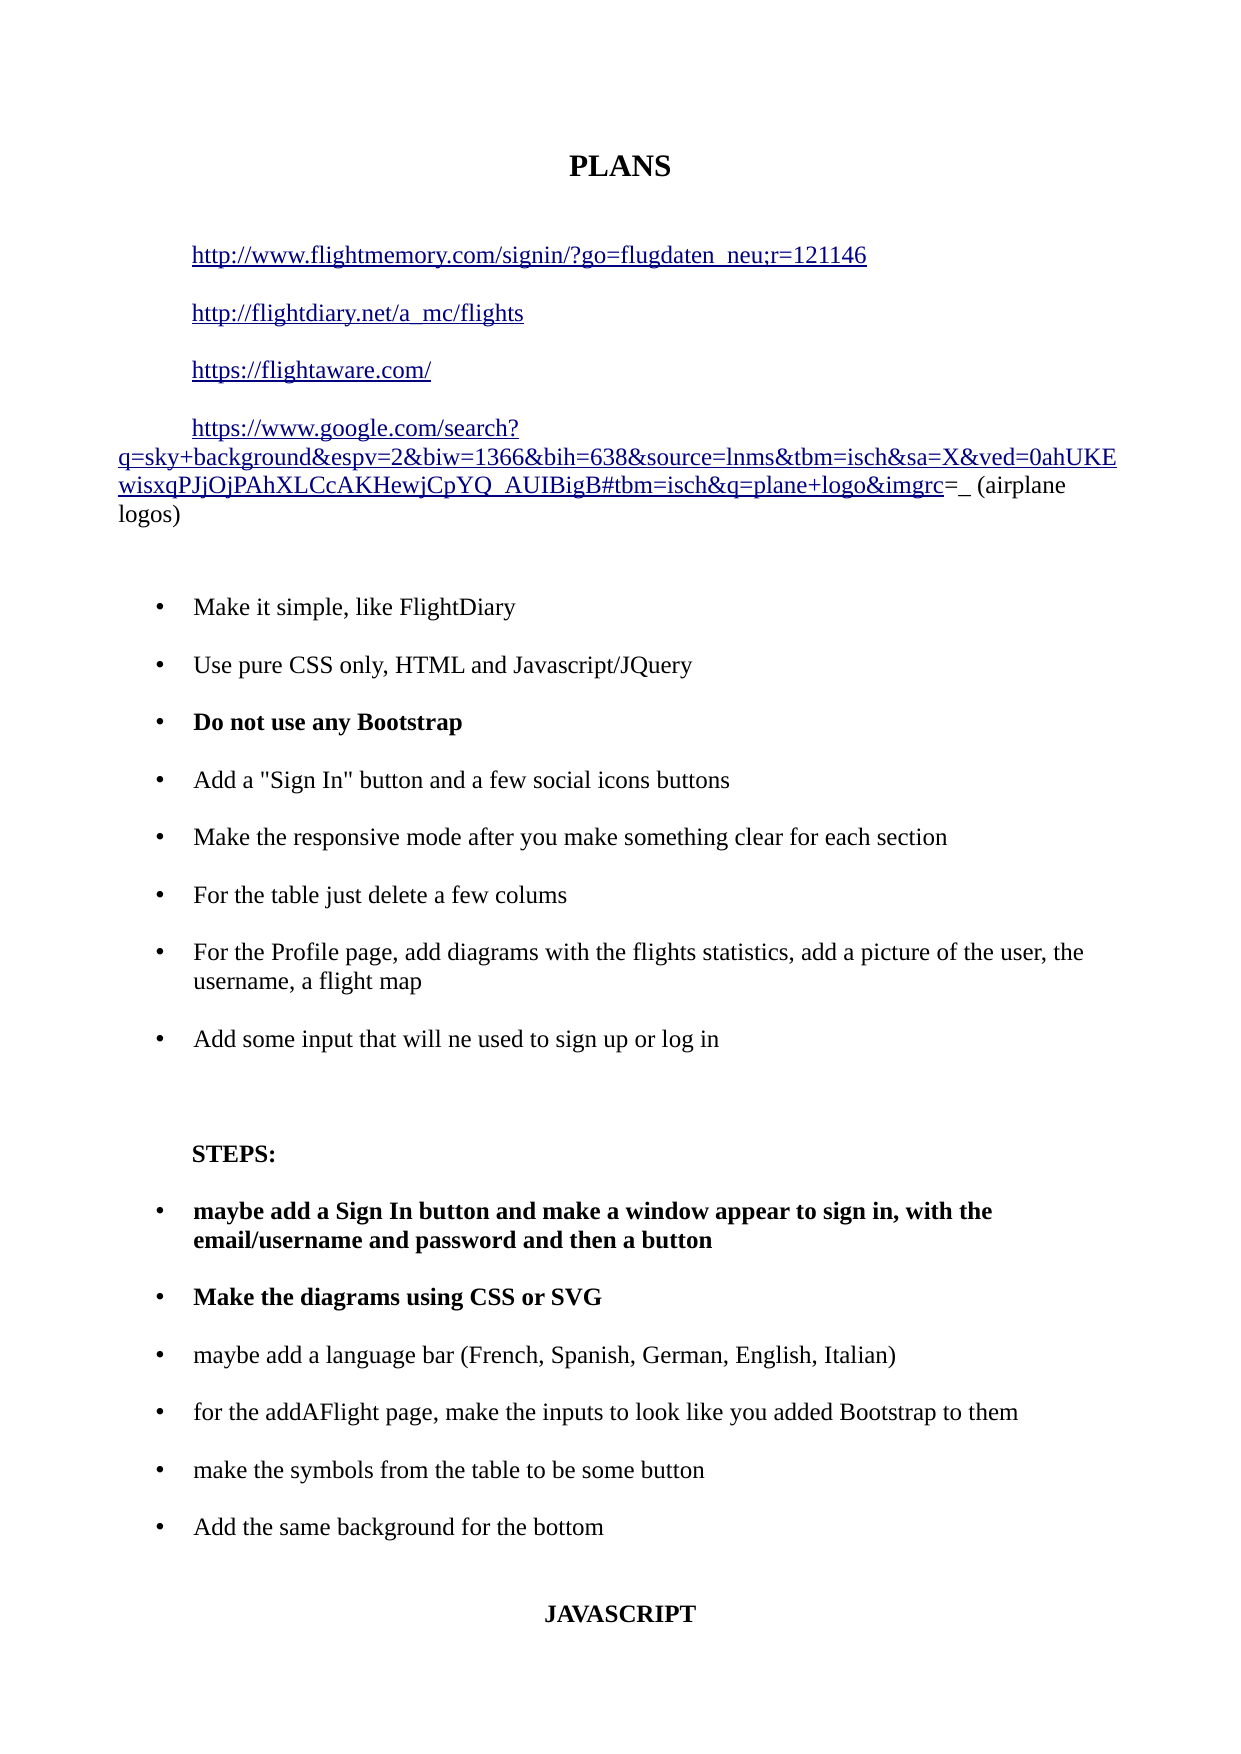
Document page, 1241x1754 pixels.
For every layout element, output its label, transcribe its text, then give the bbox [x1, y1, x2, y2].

text https://www.google.com/search?q=sky+background&espv=2&biw=1366&bih=638&source=lnms&tbm=isch&sa=X&ved=0ahUKEwisxqPJjOjPAhXLCcAKHewjCpYQ_AUIBigB#tbm=isch&q=plane+logo&imgrc=_ (airplane logos) [118, 413, 1122, 528]
list For the table just delete a few colums [156, 880, 1122, 909]
text JAVASCRIPT [118, 1599, 1122, 1627]
text PLANS [118, 147, 1122, 183]
list maybe add a language bar (French, Spanish, German, English, Italian) [156, 1340, 1122, 1369]
list Add the same background for the bottom [156, 1512, 1122, 1541]
list Add some input that will ne used to sign up or log in [156, 1024, 1122, 1052]
list make the symbols from the table to be some button [156, 1455, 1122, 1484]
text https://flightaware.com/ [118, 355, 1122, 384]
list for the addAFlight page, make the inputs to look like you added Bootstrap to them [156, 1397, 1122, 1426]
list maybe add a Sign In button and make a window appear to sign in, with the email/username and password and then a button [156, 1196, 1122, 1254]
list For the Profile page, add diagrams with the flights statistics, add a picture of the user, the username, a flight map [156, 937, 1122, 995]
text http://www.flightmemory.com/signin/?go=flugdaten_neu;r=121146 [118, 240, 1122, 269]
list Add a "Sign In" button and a few social icons buttons [156, 765, 1122, 794]
text http://flightdiary.net/a_mc/flights [118, 298, 1122, 327]
list Make the diagrams using CSS or SVG [156, 1282, 1122, 1311]
text STEPS: [118, 1139, 1122, 1167]
list Make the responsive mode after you make something clear for each section [156, 822, 1122, 851]
list Do not use any Bootstrap [156, 707, 1122, 736]
list Make it simple, like FlightDiary [156, 592, 1122, 621]
list Use pure CSS only, HTML and Javascript/JQuery [156, 650, 1122, 679]
